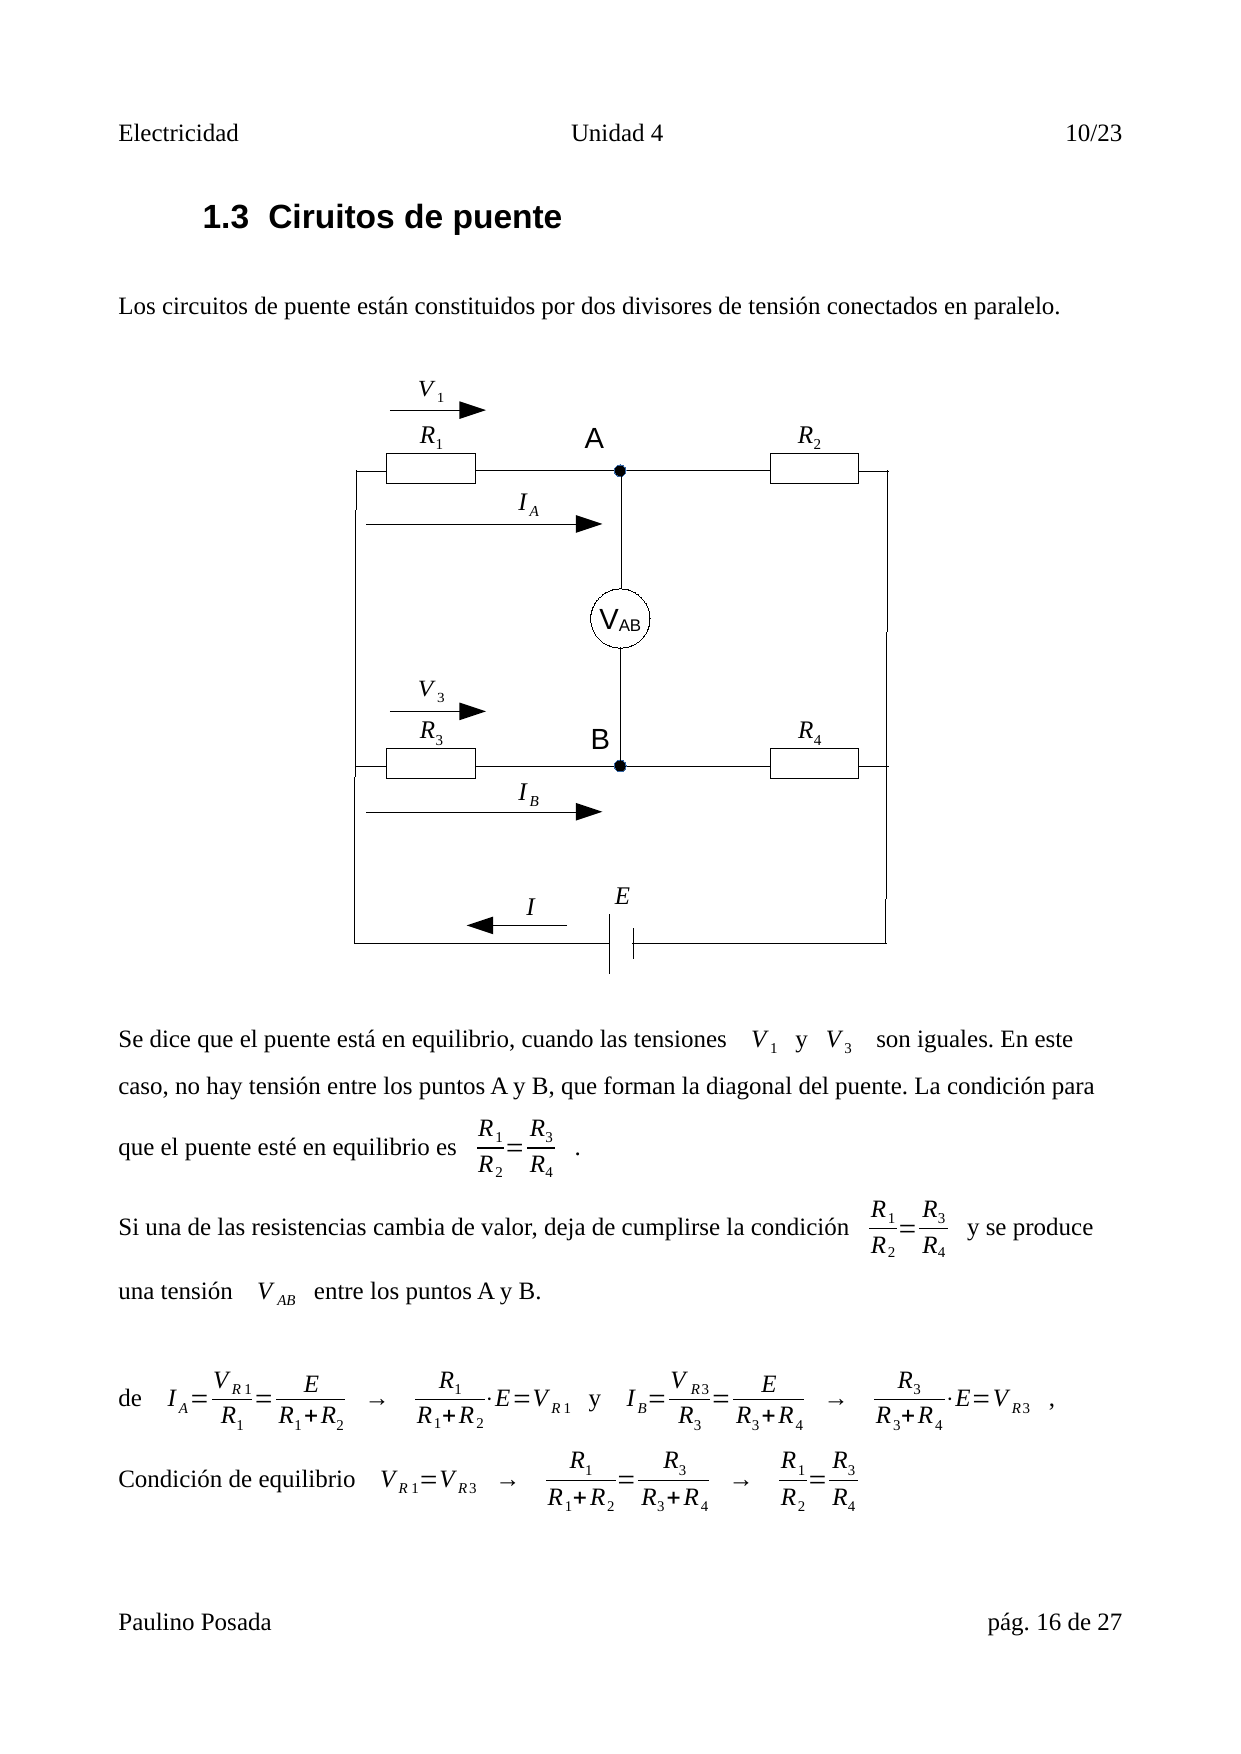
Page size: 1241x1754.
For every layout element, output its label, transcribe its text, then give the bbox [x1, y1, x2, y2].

text Si una de las resistencias cambia de valor, deja de cumplirse la condicióny se produce una tensión entre los puntos A y B. [118, 1195, 1122, 1309]
text Los circuitos de puente están constituidos por dos divisores de tensión conectados en paralelo. [118, 291, 1122, 320]
text de → y → , [118, 1366, 1122, 1433]
subtitle Ciruitos de puente [193, 197, 1122, 236]
text Condición de equilibrio → → [118, 1447, 1122, 1514]
text Se dice que el puente está en equilibrio, cuando las tensiones y son iguales. En este caso, no hay tensión entre los puntos A y B, que forman la diagonal del puente. La condición para que el puente esté en equilibrio es. [118, 1024, 1122, 1181]
